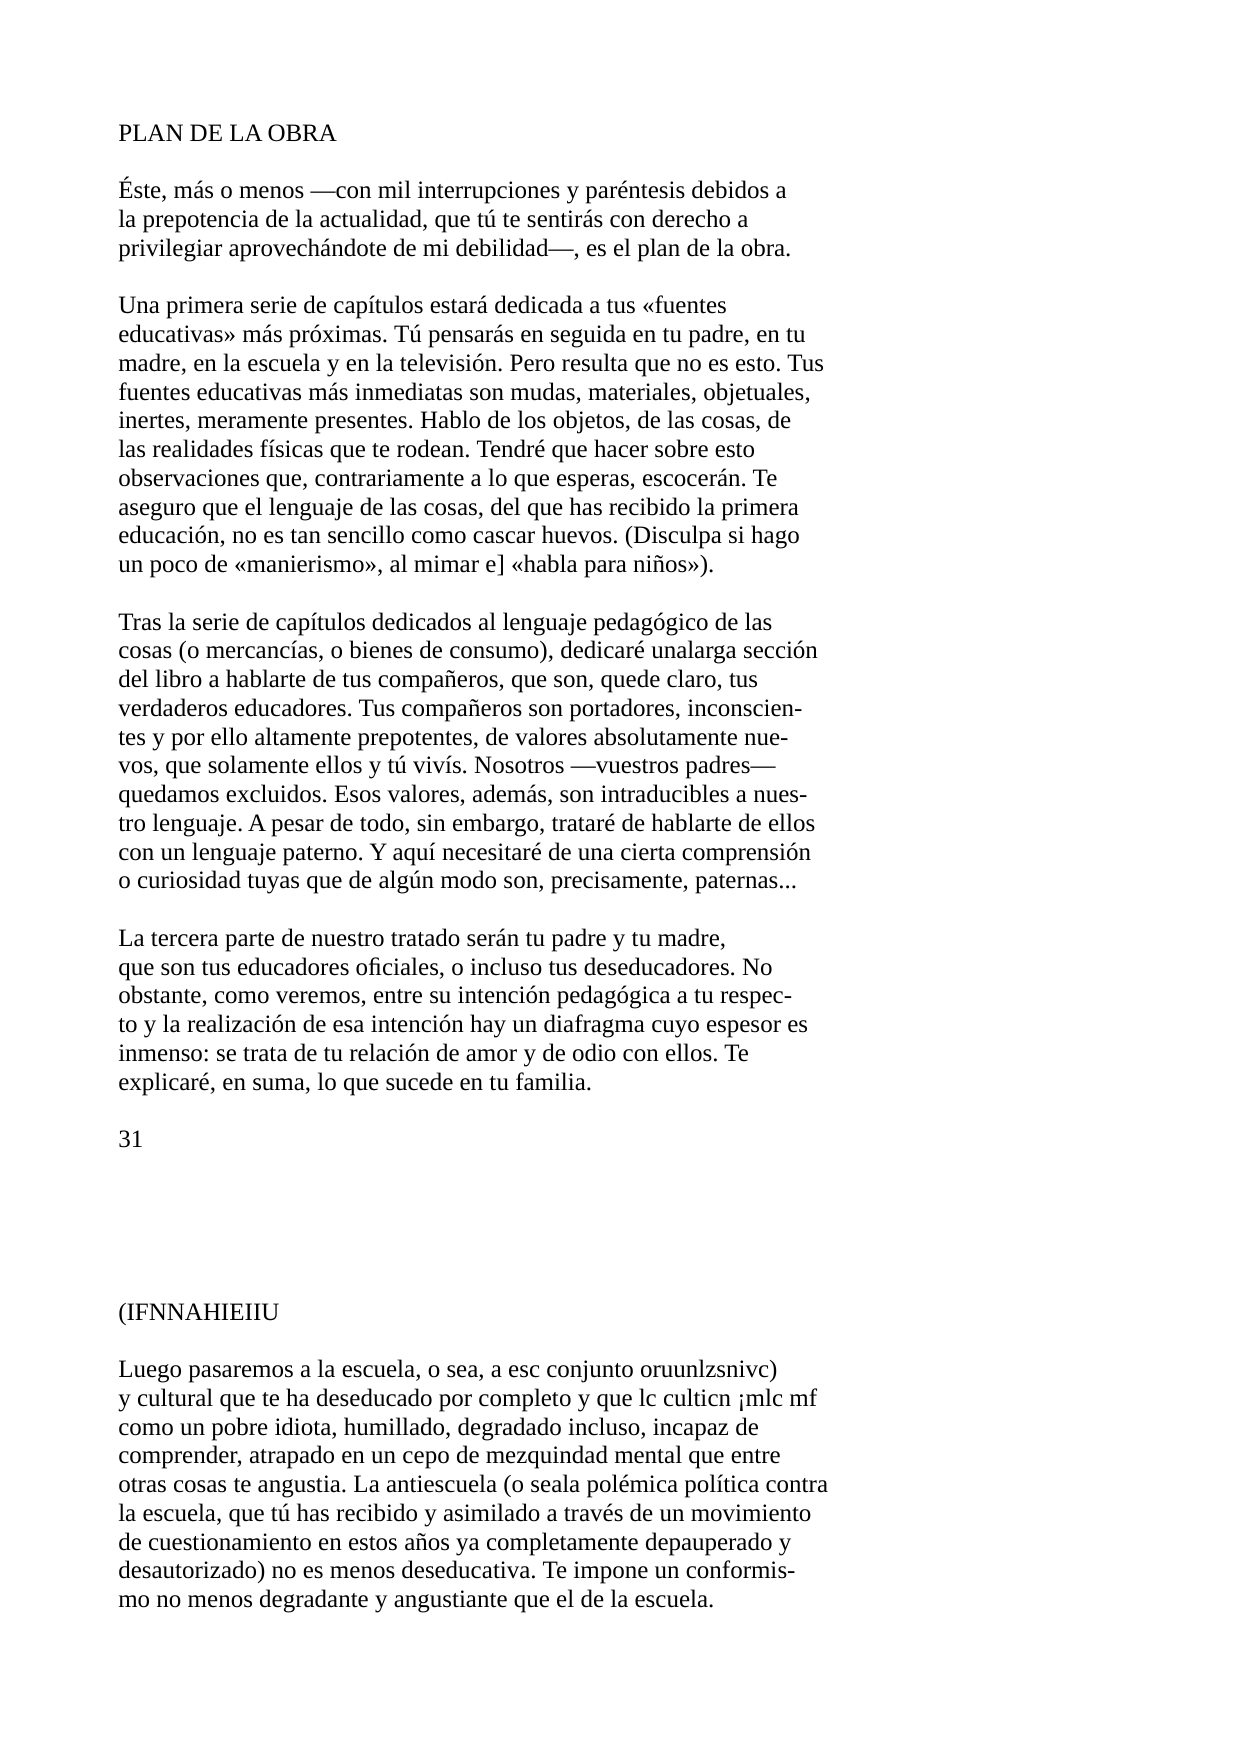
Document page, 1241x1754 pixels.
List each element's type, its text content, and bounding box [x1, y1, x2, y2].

text educativas» más próximas. Tú pensarás en seguida en tu padre, en tu [118, 319, 1122, 348]
text La tercera parte de nuestro tratado serán tu padre y tu madre, [118, 923, 1122, 952]
text del libro a hablarte de tus compañeros, que son, quede claro, tus [118, 664, 1122, 693]
text la escuela, que tú has recibido y asimilado a través de un movimiento [118, 1498, 1122, 1527]
text como un pobre idiota, humillado, degradado incluso, incapaz de [118, 1412, 1122, 1441]
text to y la realización de esa intención hay un diafragma cuyo espesor es [118, 1009, 1122, 1038]
text la prepotencia de la actualidad, que tú te sentirás con derecho a [118, 204, 1122, 233]
text cosas (o mercancías, o bienes de consumo), dedicaré unalarga sección [118, 636, 1122, 664]
text verdaderos educadores. Tus compañeros son portadores, inconscien- [118, 693, 1122, 722]
text tes y por ello altamente prepotentes, de valores absolutamente nue- [118, 722, 1122, 751]
text obstante, como veremos, entre su intención pedagógica a tu respec- [118, 981, 1122, 1009]
text Éste, más o menos —con mil interrupciones y paréntesis debidos a [118, 176, 1122, 204]
text quedamos excluidos. Esos valores, además, son intraducibles a nues- [118, 779, 1122, 808]
text fuentes educativas más inmediatas son mudas, materiales, objetuales, [118, 377, 1122, 406]
text 31 [118, 1124, 1122, 1153]
text tro lenguaje. A pesar de todo, sin embargo, trataré de hablarte de ellos [118, 808, 1122, 837]
text Tras la serie de capítulos dedicados al lenguaje pedagógico de las [118, 607, 1122, 636]
text Una primera serie de capítulos estará dedicada a tus «fuentes [118, 291, 1122, 319]
text educación, no es tan sencillo como cascar huevos. (Disculpa si hago [118, 521, 1122, 549]
text observaciones que, contrariamente a lo que esperas, escocerán. Te [118, 463, 1122, 492]
text madre, en la escuela y en la televisión. Pero resulta que no es esto. Tus [118, 348, 1122, 377]
text comprender, atrapado en un cepo de mezquindad mental que entre [118, 1441, 1122, 1469]
text explicaré, en suma, lo que sucede en tu familia. [118, 1067, 1122, 1096]
text desautorizado) no es menos deseducativa. Te impone un conformis- [118, 1556, 1122, 1584]
text aseguro que el lenguaje de las cosas, del que has recibido la primera [118, 492, 1122, 521]
text inertes, meramente presentes. Hablo de los objetos, de las cosas, de [118, 406, 1122, 434]
text que son tus educadores oﬁciales, o incluso tus deseducadores. No [118, 952, 1122, 981]
text con un lenguaje paterno. Y aquí necesitaré de una cierta comprensión [118, 837, 1122, 866]
text PLAN DE LA OBRA [118, 118, 1122, 147]
text mo no menos degradante y angustiante que el de la escuela. [118, 1584, 1122, 1613]
text y cultural que te ha deseducado por completo y que lc culticn ¡mlc mf [118, 1383, 1122, 1412]
text un poco de «manierismo», al mimar e] «habla para niños»). [118, 549, 1122, 578]
text inmenso: se trata de tu relación de amor y de odio con ellos. Te [118, 1038, 1122, 1067]
text o curiosidad tuyas que de algún modo son, precisamente, paternas... [118, 866, 1122, 894]
text de cuestionamiento en estos años ya completamente depauperado y [118, 1527, 1122, 1556]
text privilegiar aprovechándote de mi debilidad—, es el plan de la obra. [118, 233, 1122, 262]
text Luego pasaremos a la escuela, o sea, a esc conjunto oruunlzsnivc) [118, 1354, 1122, 1383]
text (IFNNAHIEIIU [118, 1297, 1122, 1326]
text las realidades físicas que te rodean. Tendré que hacer sobre esto [118, 434, 1122, 463]
text vos, que solamente ellos y tú vivís. Nosotros —vuestros padres— [118, 751, 1122, 779]
text otras cosas te angustia. La antiescuela (o seala polémica política contra [118, 1469, 1122, 1498]
